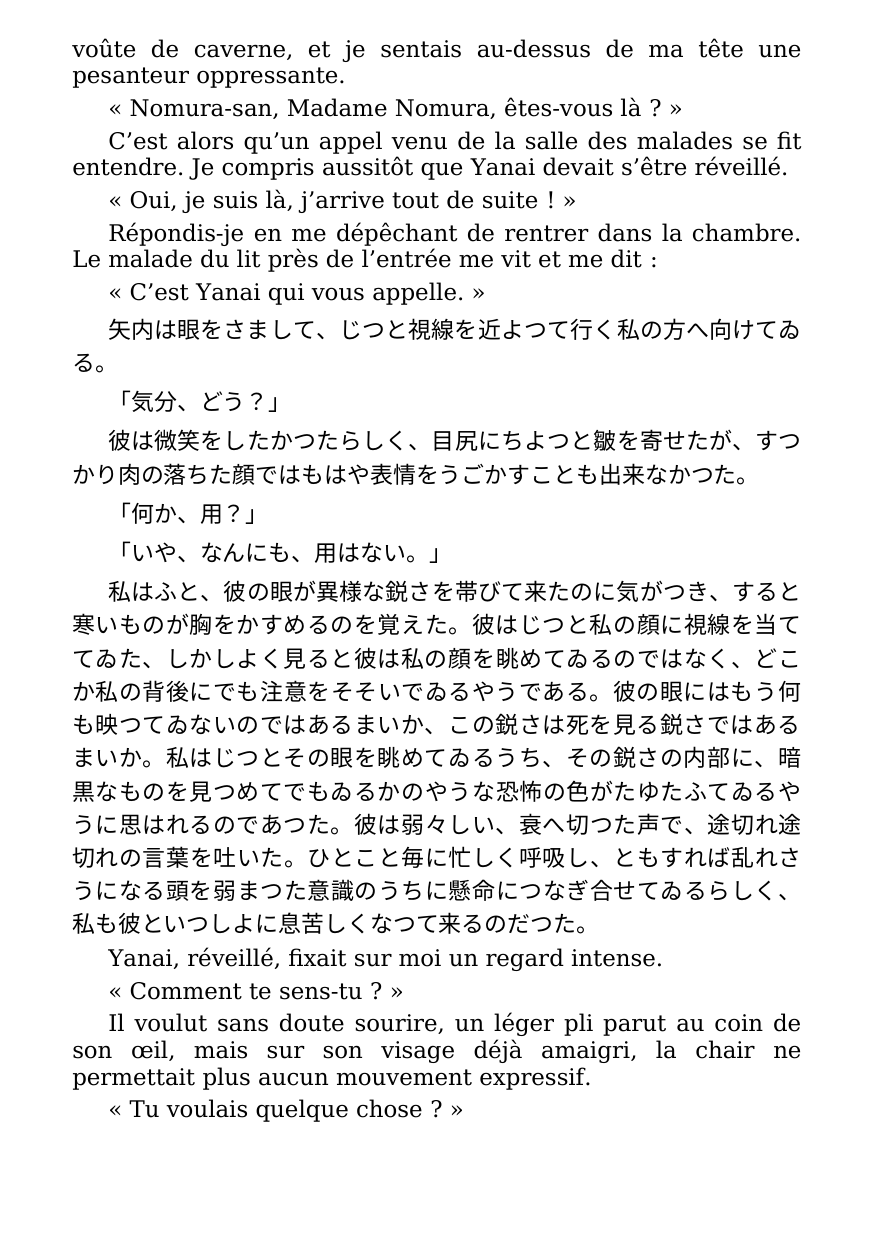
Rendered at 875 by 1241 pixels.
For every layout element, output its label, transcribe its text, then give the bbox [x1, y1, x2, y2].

text Répondis-je en me dépêchant de rentrer dans la chambre. Le malade du lit près de l’entrée me vit et me dit : [72, 220, 802, 273]
text 私はふと、彼の眼が異様な鋭さを帯びて来たのに気がつき、すると寒いものが胸をかすめるのを覚えた。彼はじつと私の顔に視線を当ててゐた、しかしよく見ると彼は私の顔を眺めてゐるのではなく、どこか私の背後にでも注意をそそいでゐるやうである。彼の眼にはもう何も映つてゐないのではあるまいか、この鋭さは死を見る鋭さではあるまいか。私はじつとその眼を眺めてゐるうち、その鋭さの内部に、暗黒なものを見つめてでもゐるかのやうな恐怖の色がたゆたふてゐるやうに思はれるのであつた。彼は弱々しい、衰へ切つた声で、途切れ途切れの言葉を吐いた。ひとこと毎に忙しく呼吸し、ともすれば乱れさうになる頭を弱まつた意識のうちに懸命につなぎ合せてゐるらしく、私も彼といつしよに息苦しくなつて来るのだつた。 [72, 574, 802, 939]
text 矢内は眼をさまして、じつと視線を近よつて行く私の方へ向けてゐる。 [72, 312, 802, 378]
text « Comment te sens-tu ? » [72, 978, 802, 1005]
text 彼は微笑をしたかつたらしく、目尻にちよつと皺を寄せたが、すつかり肉の落ちた顔ではもはや表情をうごかすことも出来なかつた。 [72, 423, 802, 490]
text « Nomura-san, Madame Nomura, êtes-vous là ? » [72, 95, 802, 122]
text « Tu voulais quelque chose ? » [72, 1097, 802, 1123]
text « C’est Yanai qui vous appelle. » [72, 279, 802, 306]
text Yanai, réveillé, fixait sur moi un regard intense. [72, 945, 802, 972]
text voûte de caverne, et je sentais au-dessus de ma tête une pesanteur oppressante. [72, 36, 802, 89]
text 「いや、なんにも、用はない。」 [72, 535, 802, 568]
text 「何か、用？」 [72, 496, 802, 529]
text Il voulut sans doute sourire, un léger pli parut au coin de son œil, mais sur son visage déjà amaigri, la chair ne permettait plus aucun mouvement expressif. [72, 1011, 802, 1091]
text « Oui, je suis là, j’arrive tout de suite ! » [72, 187, 802, 214]
text C’est alors qu’un appel venu de la salle des malades se fit entendre. Je compris aussitôt que Yanai devait s’être réveillé. [72, 128, 802, 181]
text 「気分、どう？」 [72, 384, 802, 417]
